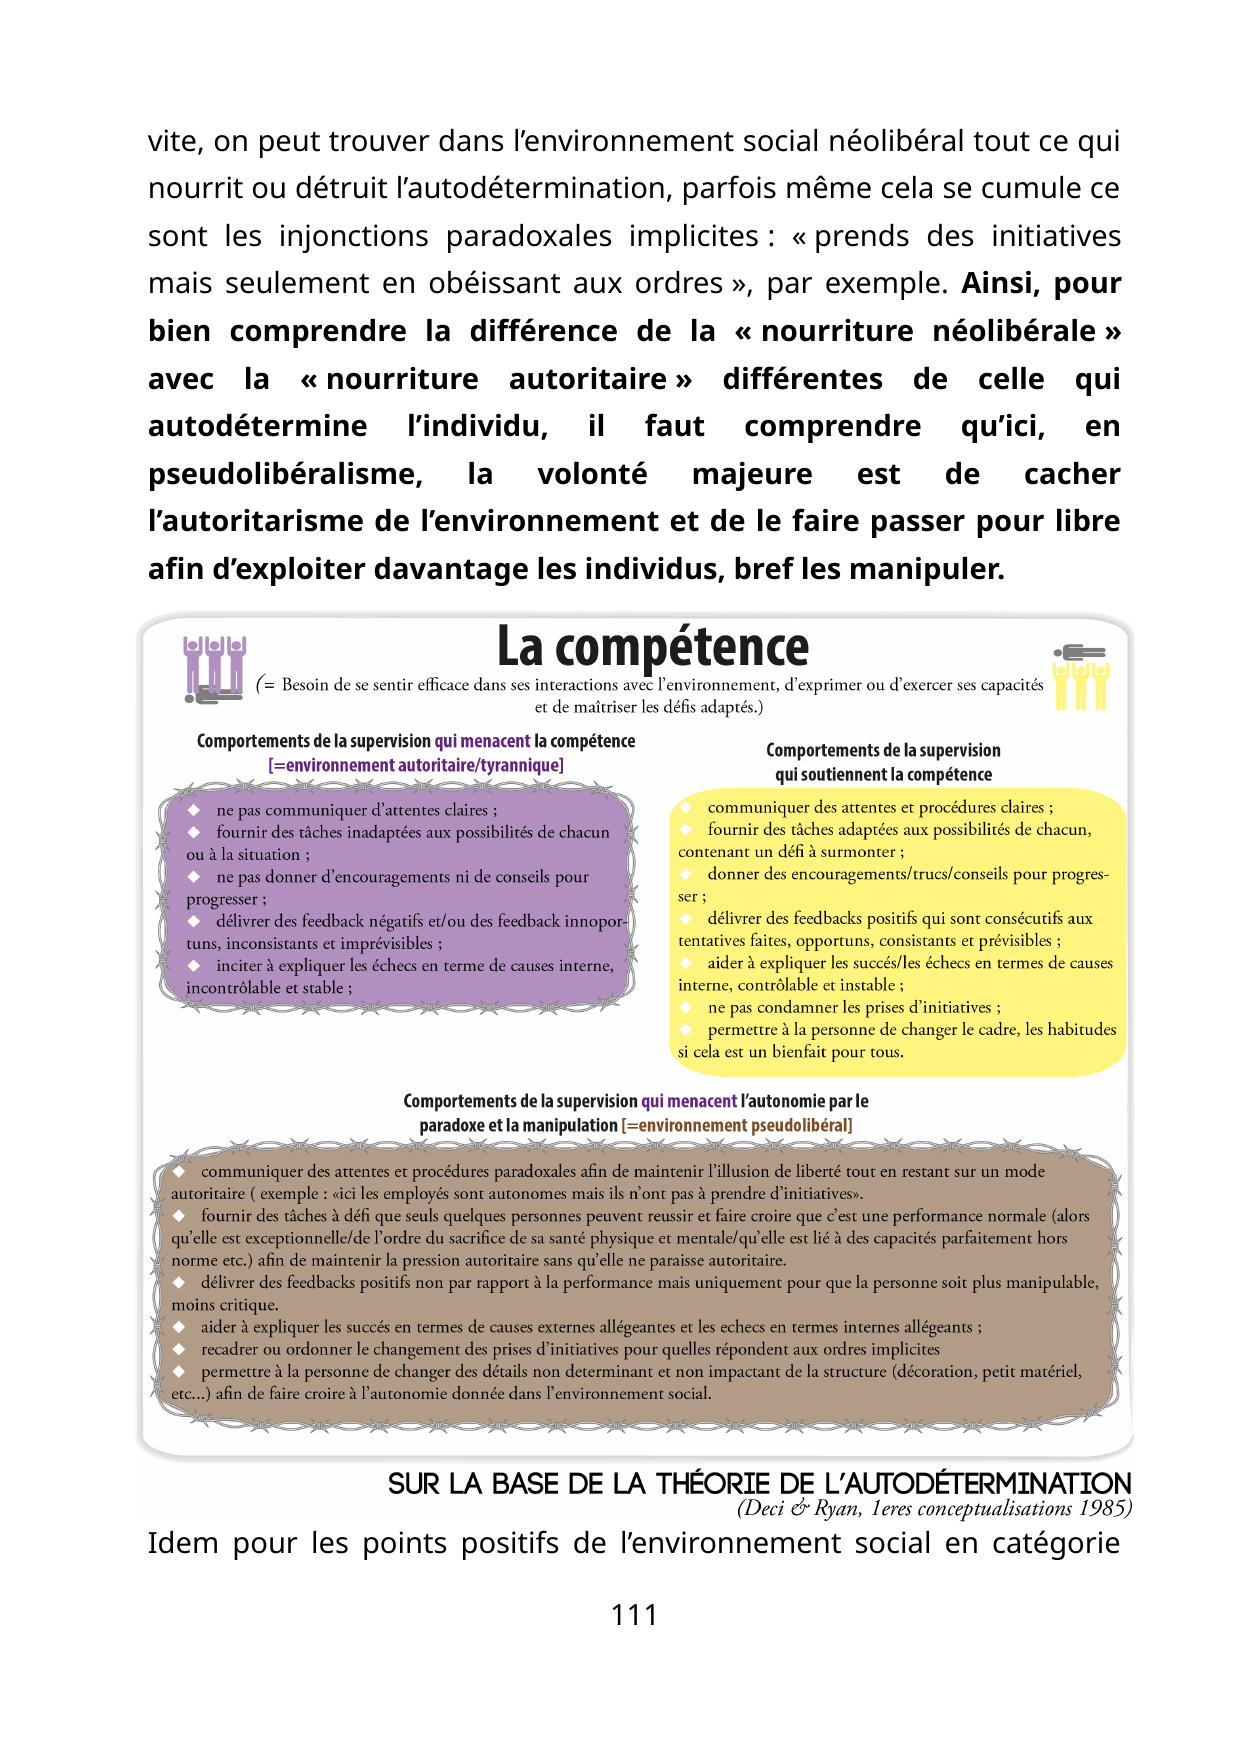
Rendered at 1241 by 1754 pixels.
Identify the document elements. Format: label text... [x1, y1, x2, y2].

text vite, on peut trouver dans l’environnement social néolibéral tout ce qui nourrit ou détruit l’autodétermination, parfois même cela se cumule ce sont les injonctions paradoxales implicites : « prends des initiatives mais seulement en obéissant aux ordres », par exemple. Ainsi, pour bien comprendre la différence de la « nourriture néolibérale » avec la « nourriture autoritaire » différentes de celle qui autodétermine l’individu, il faut comprendre qu’ici, en pseudolibéralisme, la volonté majeure est de cacher l’autoritarisme de l’environnement et de le faire passer pour libre afin d’exploiter davantage les individus, bref les manipuler. [148, 120, 1122, 588]
picture [135, 610, 1135, 1523]
text Idem pour les points positifs de l’environnement social en catégorie [148, 1523, 1122, 1562]
